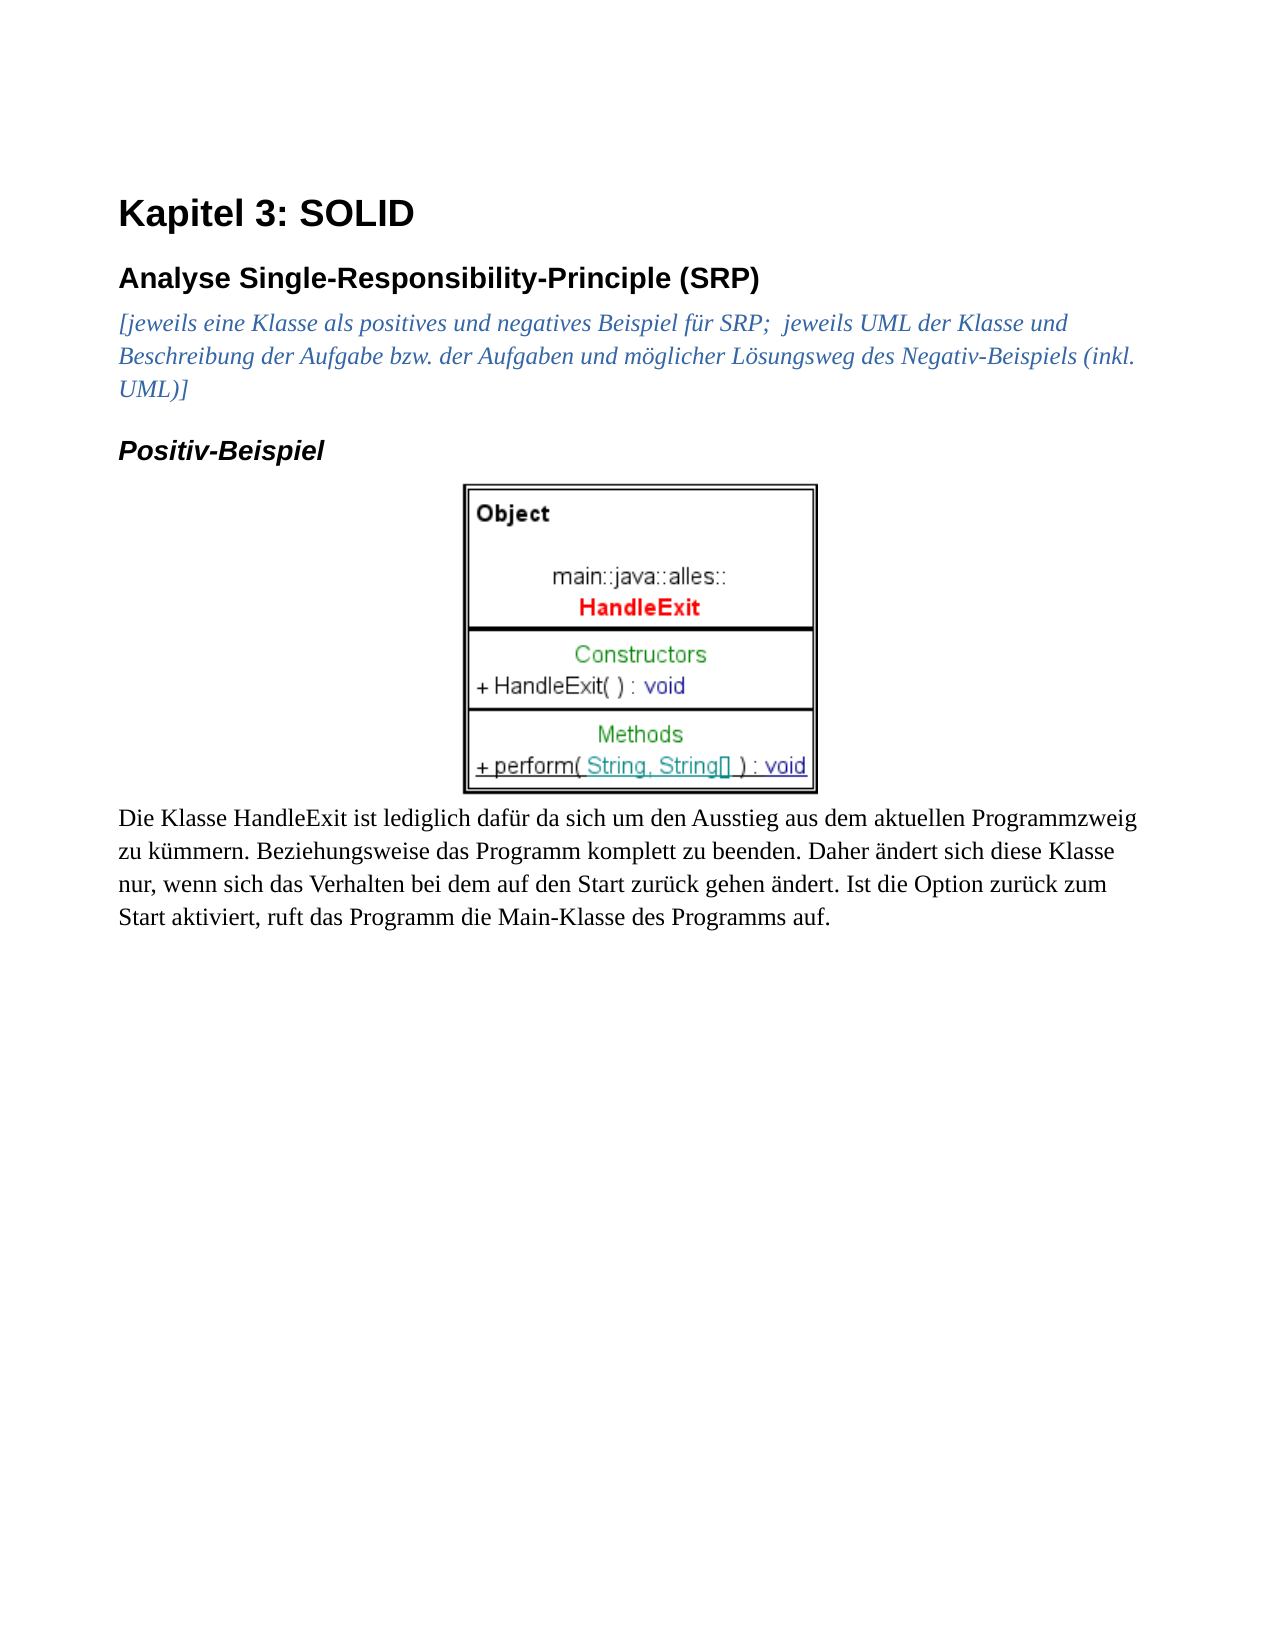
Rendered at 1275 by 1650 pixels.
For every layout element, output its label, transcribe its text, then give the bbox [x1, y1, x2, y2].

picture [457, 478, 818, 799]
text [jeweils eine Klasse als positives und negatives Beispiel für SRP; jeweils UML der Klasse und Beschreibung der Aufgabe bzw. der Aufgaben und möglicher Lösungsweg des Negativ-Beispiels (inkl. UML)] [118, 308, 1157, 402]
text Die Klasse HandleExit ist lediglich dafür da sich um den Ausstieg aus dem aktuellen Programmzweig zu kümmern. Beziehungsweise das Programm komplett zu beenden. Daher ändert sich diese Klasse nur, wenn sich das Verhalten bei dem auf den Start zurück gehen ändert. Ist die Option zurück zum Start aktiviert, ruft das Programm die Main-Klasse des Programms auf. [118, 799, 1157, 931]
subtitle Positiv-Beispiel [118, 434, 1157, 466]
subtitle Analyse Single-Responsibility-Principle (SRP) [118, 261, 1157, 295]
subtitle Kapitel 3: SOLID [118, 191, 1157, 234]
